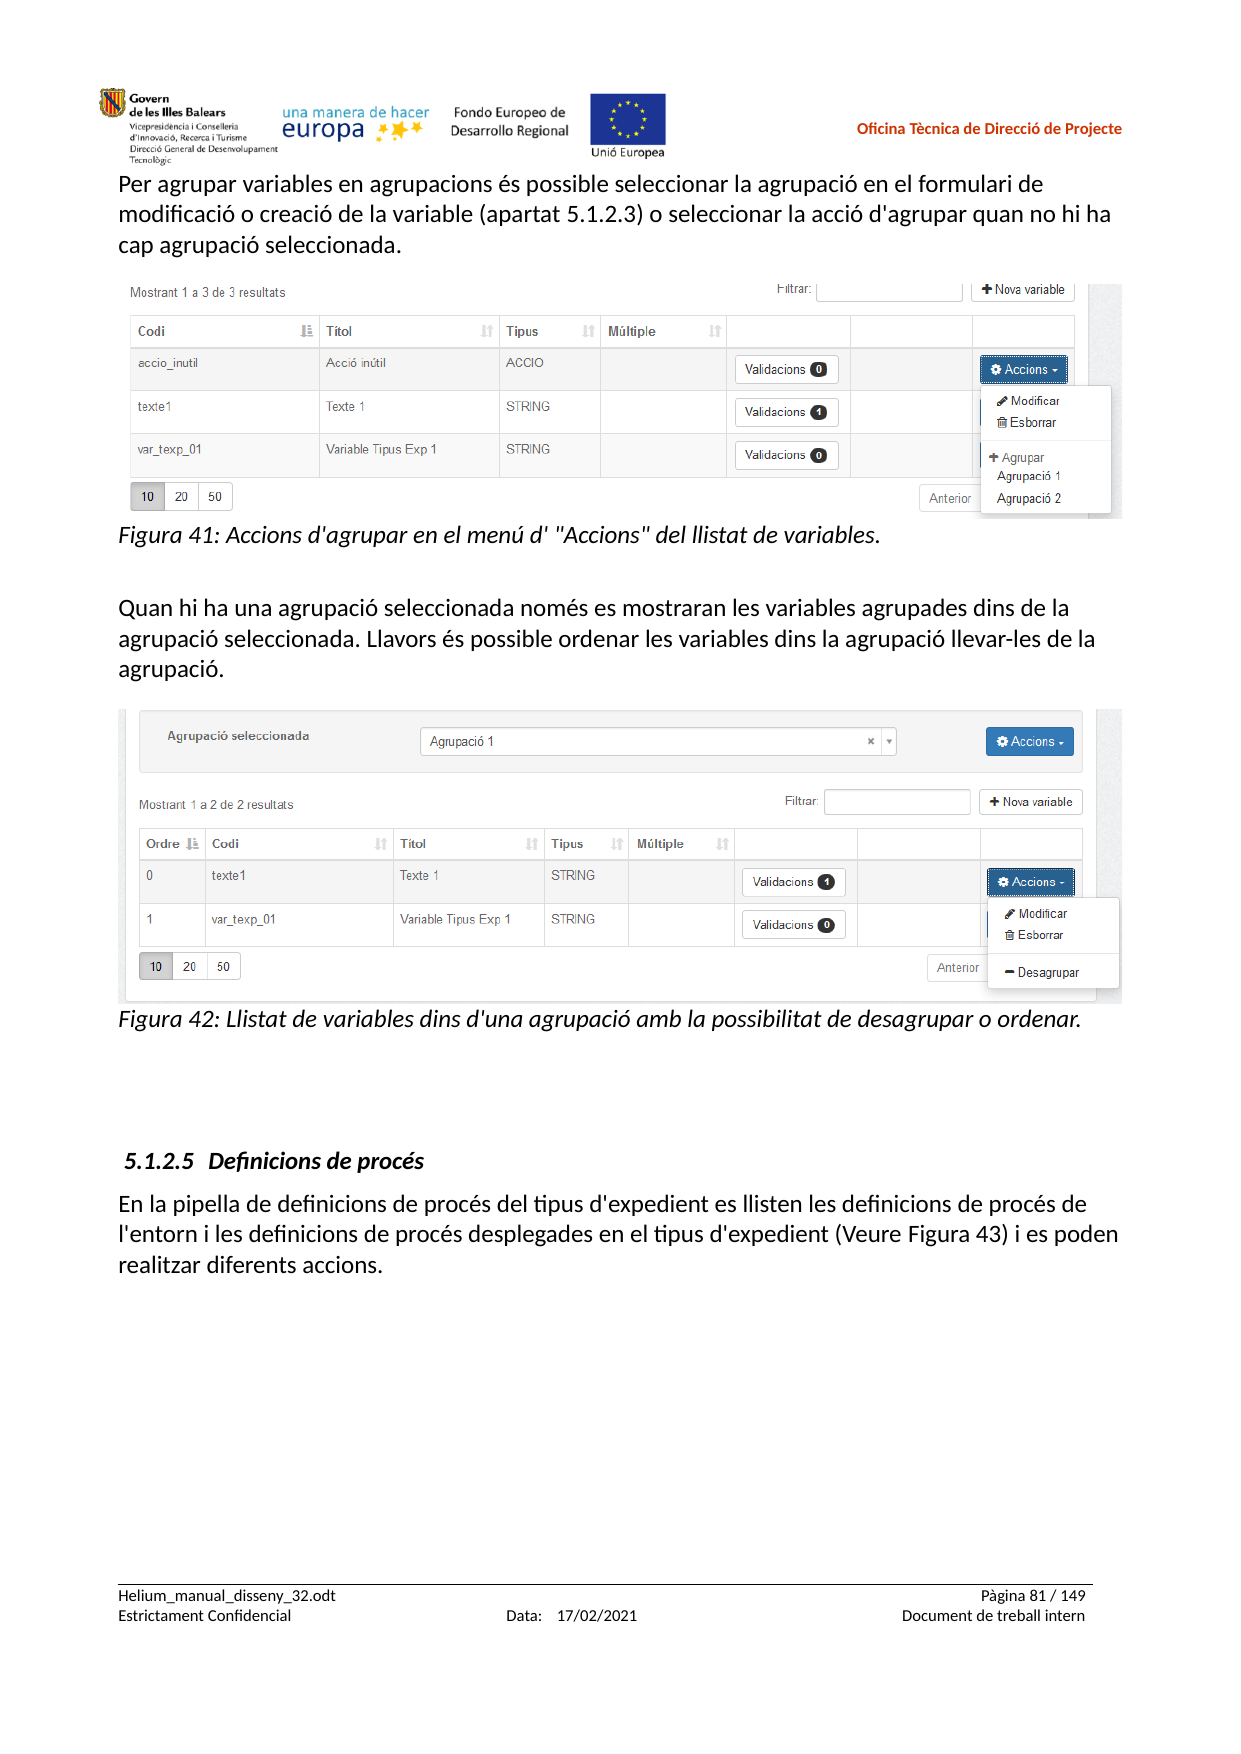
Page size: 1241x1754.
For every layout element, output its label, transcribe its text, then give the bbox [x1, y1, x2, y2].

text Quan hi ha una agrupació seleccionada només es mostraran les variables agrupades dins de la agrupació seleccionada. Llavors és possible ordenar les variables dins la agrupació llevar-les de la agrupació. [118, 592, 1122, 684]
text En la pipella de definicions de procés del tipus d'expedient es llisten les definicions de procés de l'entorn i les definicions de procés desplegades en el tipus d'expedient (Veure Figura 43) i es poden realitzar diferents accions. [118, 1188, 1122, 1279]
text Figura 41: Accions d'agrupar en el menú d' "Accions" del llistat de variables. [118, 519, 1122, 549]
subtitle Definicions de procés [118, 1145, 1122, 1175]
picture [118, 284, 1123, 519]
picture [99, 87, 668, 166]
text Figura 42: Llistat de variables dins d'una agrupació amb la possibilitat de desagrupar o ordenar. [118, 1004, 1122, 1034]
text Per agrupar variables en agrupacions és possible seleccionar la agrupació en el formulari de modificació o creació de la variable (apartat 5.1.2.3) o seleccionar la acció d'agrupar quan no hi ha cap agrupació seleccionada. [118, 168, 1122, 259]
picture [118, 709, 1123, 1004]
